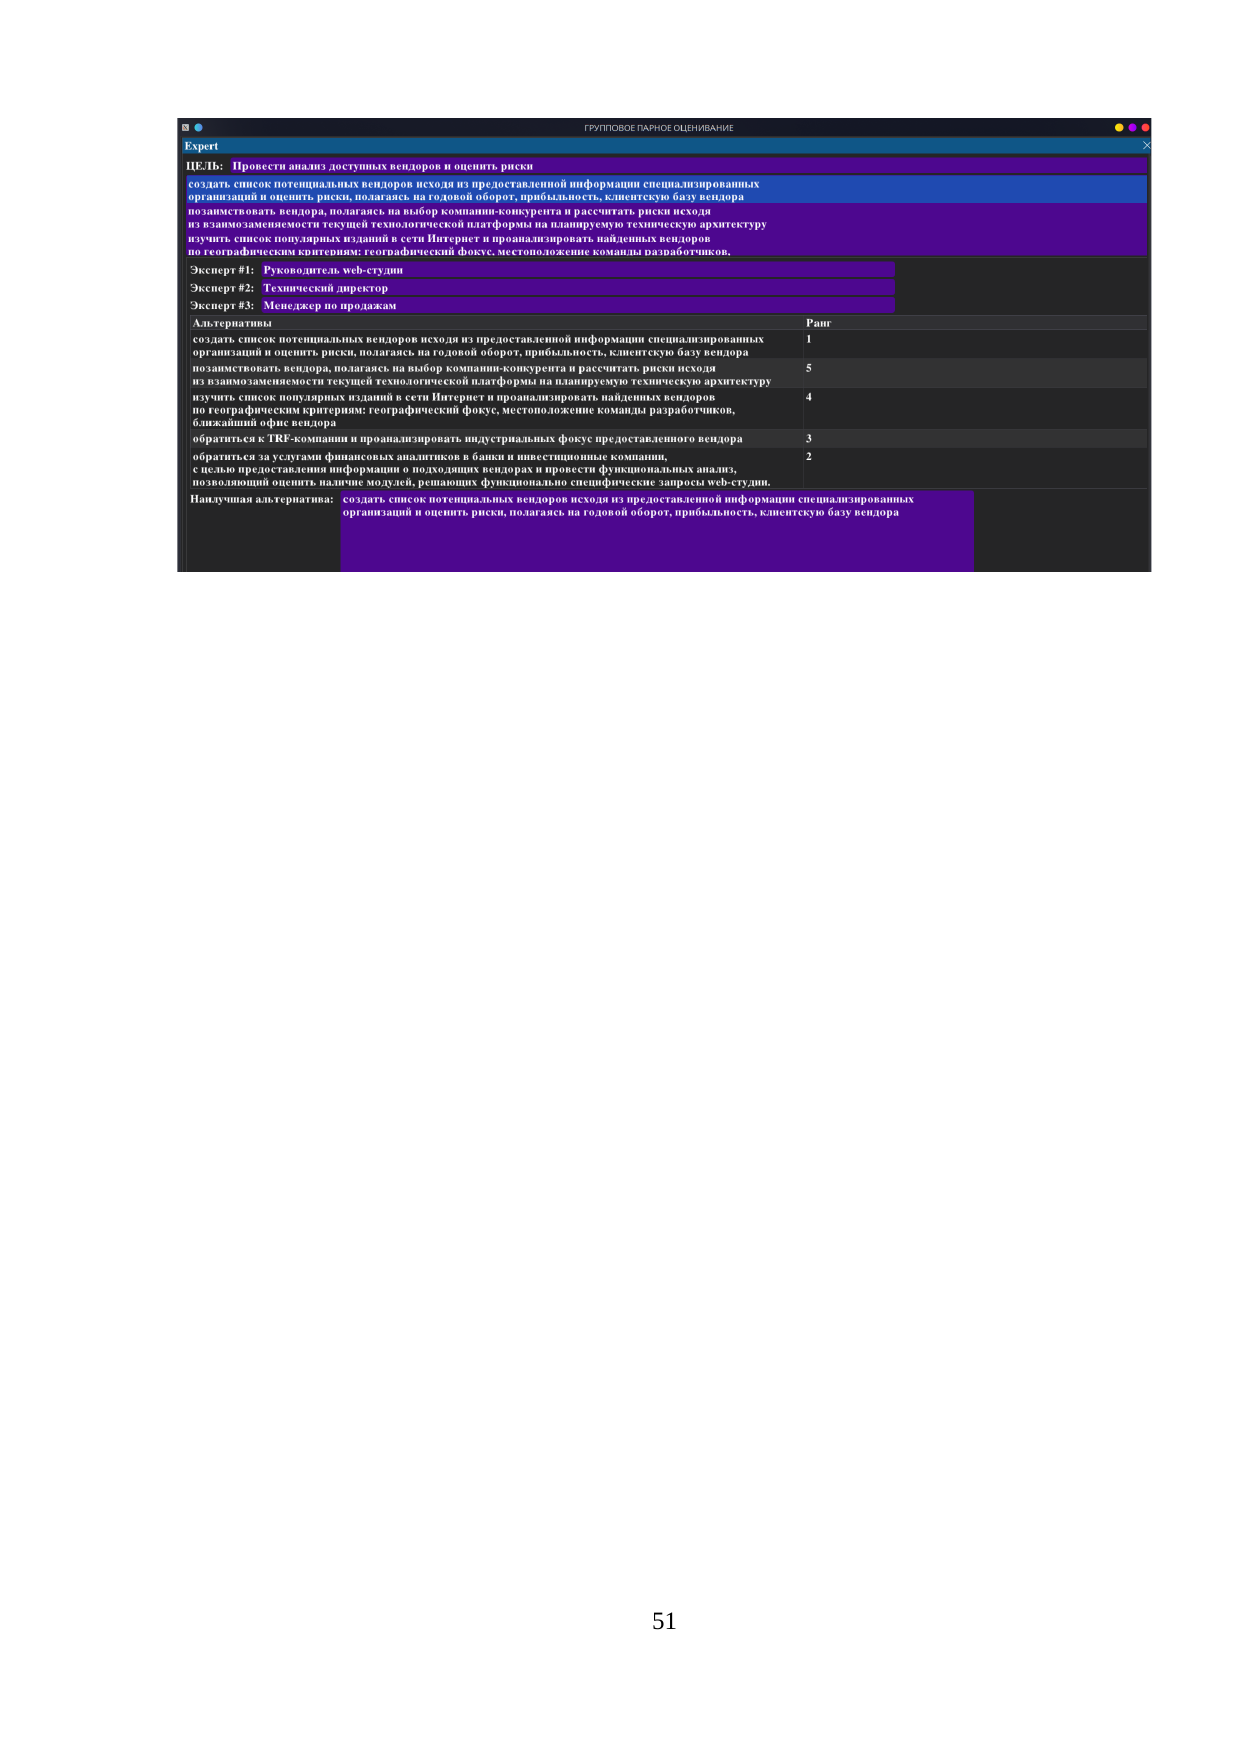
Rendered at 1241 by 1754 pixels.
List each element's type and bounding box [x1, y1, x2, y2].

picture [177, 118, 1152, 572]
